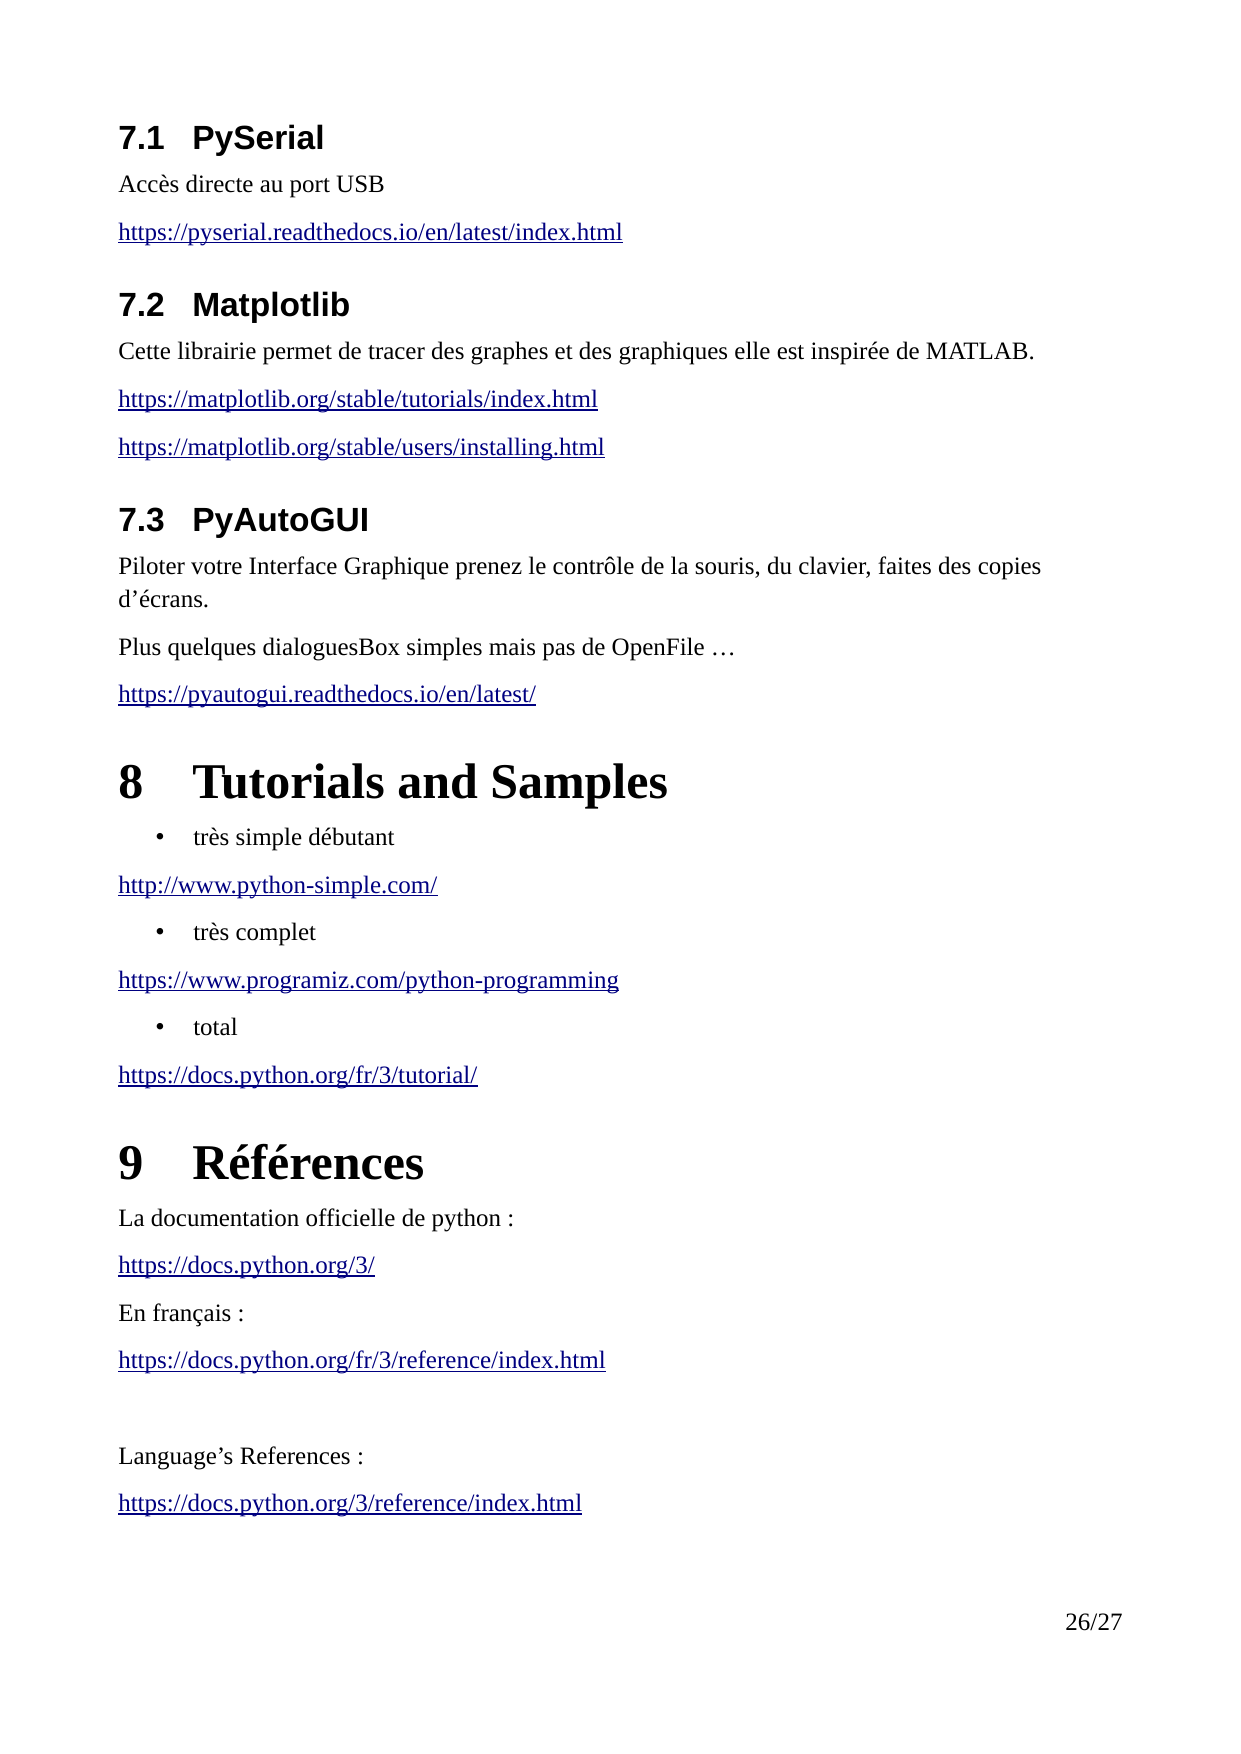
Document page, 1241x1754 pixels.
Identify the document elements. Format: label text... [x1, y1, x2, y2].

text Language’s References : [118, 1441, 1122, 1469]
text https://pyautogui.readthedocs.io/en/latest/ [118, 679, 1122, 708]
subtitle Tutorials and Samples [118, 752, 1122, 809]
list très simple débutant [156, 822, 1122, 851]
subtitle PySerial [118, 118, 1122, 157]
text Accès directe au port USB [118, 169, 1122, 198]
text Piloter votre Interface Graphique prenez le contrôle de la souris, du clavier, faites des copies d’écrans. [118, 551, 1122, 613]
text https://docs.python.org/3/reference/index.html [118, 1488, 1122, 1517]
text Plus quelques dialoguesBox simples mais pas de OpenFile … [118, 632, 1122, 661]
text La documentation officielle de python : [118, 1203, 1122, 1231]
text https://www.programiz.com/python-programming [118, 965, 1122, 994]
text https://docs.python.org/fr/3/tutorial/ [118, 1060, 1122, 1089]
subtitle Références [118, 1133, 1122, 1190]
text En français : [118, 1298, 1122, 1327]
subtitle PyAutoGUI [118, 500, 1122, 539]
subtitle Matplotlib [118, 285, 1122, 324]
list très complet [156, 917, 1122, 946]
text https://matplotlib.org/stable/tutorials/index.html [118, 384, 1122, 413]
text Cette librairie permet de tracer des graphes et des graphiques elle est inspirée de MATLAB. [118, 336, 1122, 365]
text https://pyserial.readthedocs.io/en/latest/index.html [118, 217, 1122, 246]
list total [156, 1012, 1122, 1041]
text https://docs.python.org/3/ [118, 1250, 1122, 1279]
text https://docs.python.org/fr/3/reference/index.html [118, 1346, 1122, 1374]
text http://www.python-simple.com/ [118, 870, 1122, 898]
text https://matplotlib.org/stable/users/installing.html [118, 432, 1122, 460]
